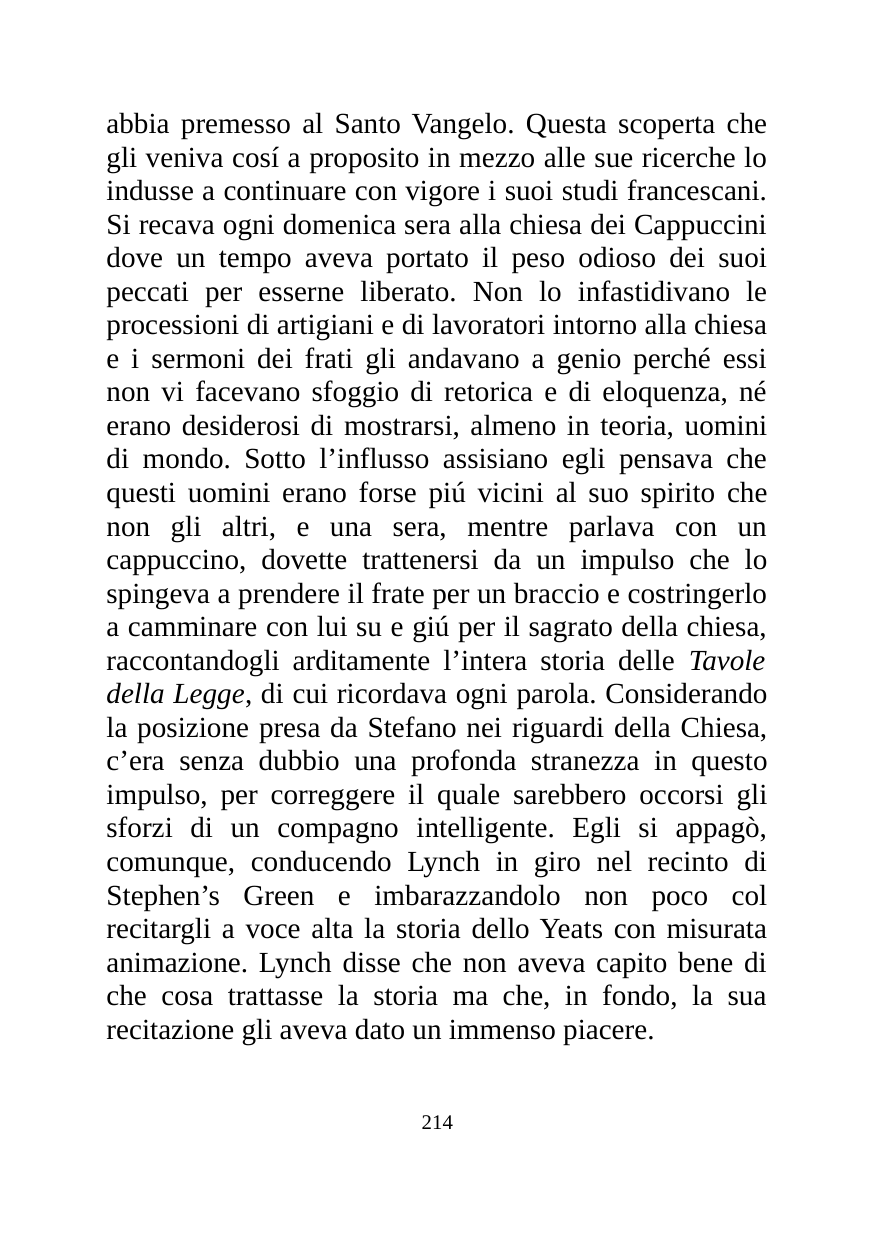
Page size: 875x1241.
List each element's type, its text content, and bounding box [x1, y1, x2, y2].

text abbia premesso al Santo Vangelo. Questa scoperta che gli veniva cosí a proposito in mezzo alle sue ricerche lo indusse a continuare con vigore i suoi studi francescani. Si recava ogni domenica sera alla chiesa dei Cappuccini dove un tempo aveva portato il peso odioso dei suoi peccati per esserne liberato. Non lo infastidivano le processioni di artigiani e di lavoratori intorno alla chiesa e i sermoni dei frati gli andavano a genio perché essi non vi facevano sfoggio di retorica e di eloquenza, né erano desiderosi di mostrarsi, almeno in teoria, uomini di mondo. Sotto l’influsso assisiano egli pensava che questi uomini erano forse piú vicini al suo spirito che non gli altri, e una sera, mentre parlava con un cappuccino, dovette trattenersi da un impulso che lo spingeva a prendere il frate per un braccio e costringerlo a camminare con lui su e giú per il sagrato della chiesa, raccontandogli arditamente l’intera storia delle Tavole della Legge, di cui ricordava ogni parola. Considerando la posizione presa da Stefano nei riguardi della Chiesa, c’era senza dubbio una profonda stranezza in questo impulso, per correggere il quale sarebbero occorsi gli sforzi di un compagno intelligente. Egli si appagò, comunque, conducendo Lynch in giro nel recinto di Stephen’s Green e imbarazzandolo non poco col recitargli a voce alta la storia dello Yeats con misurata animazione. Lynch disse che non aveva capito bene di che cosa trattasse la storia ma che, in fondo, la sua recitazione gli aveva dato un immenso piacere. [106, 106, 768, 1045]
